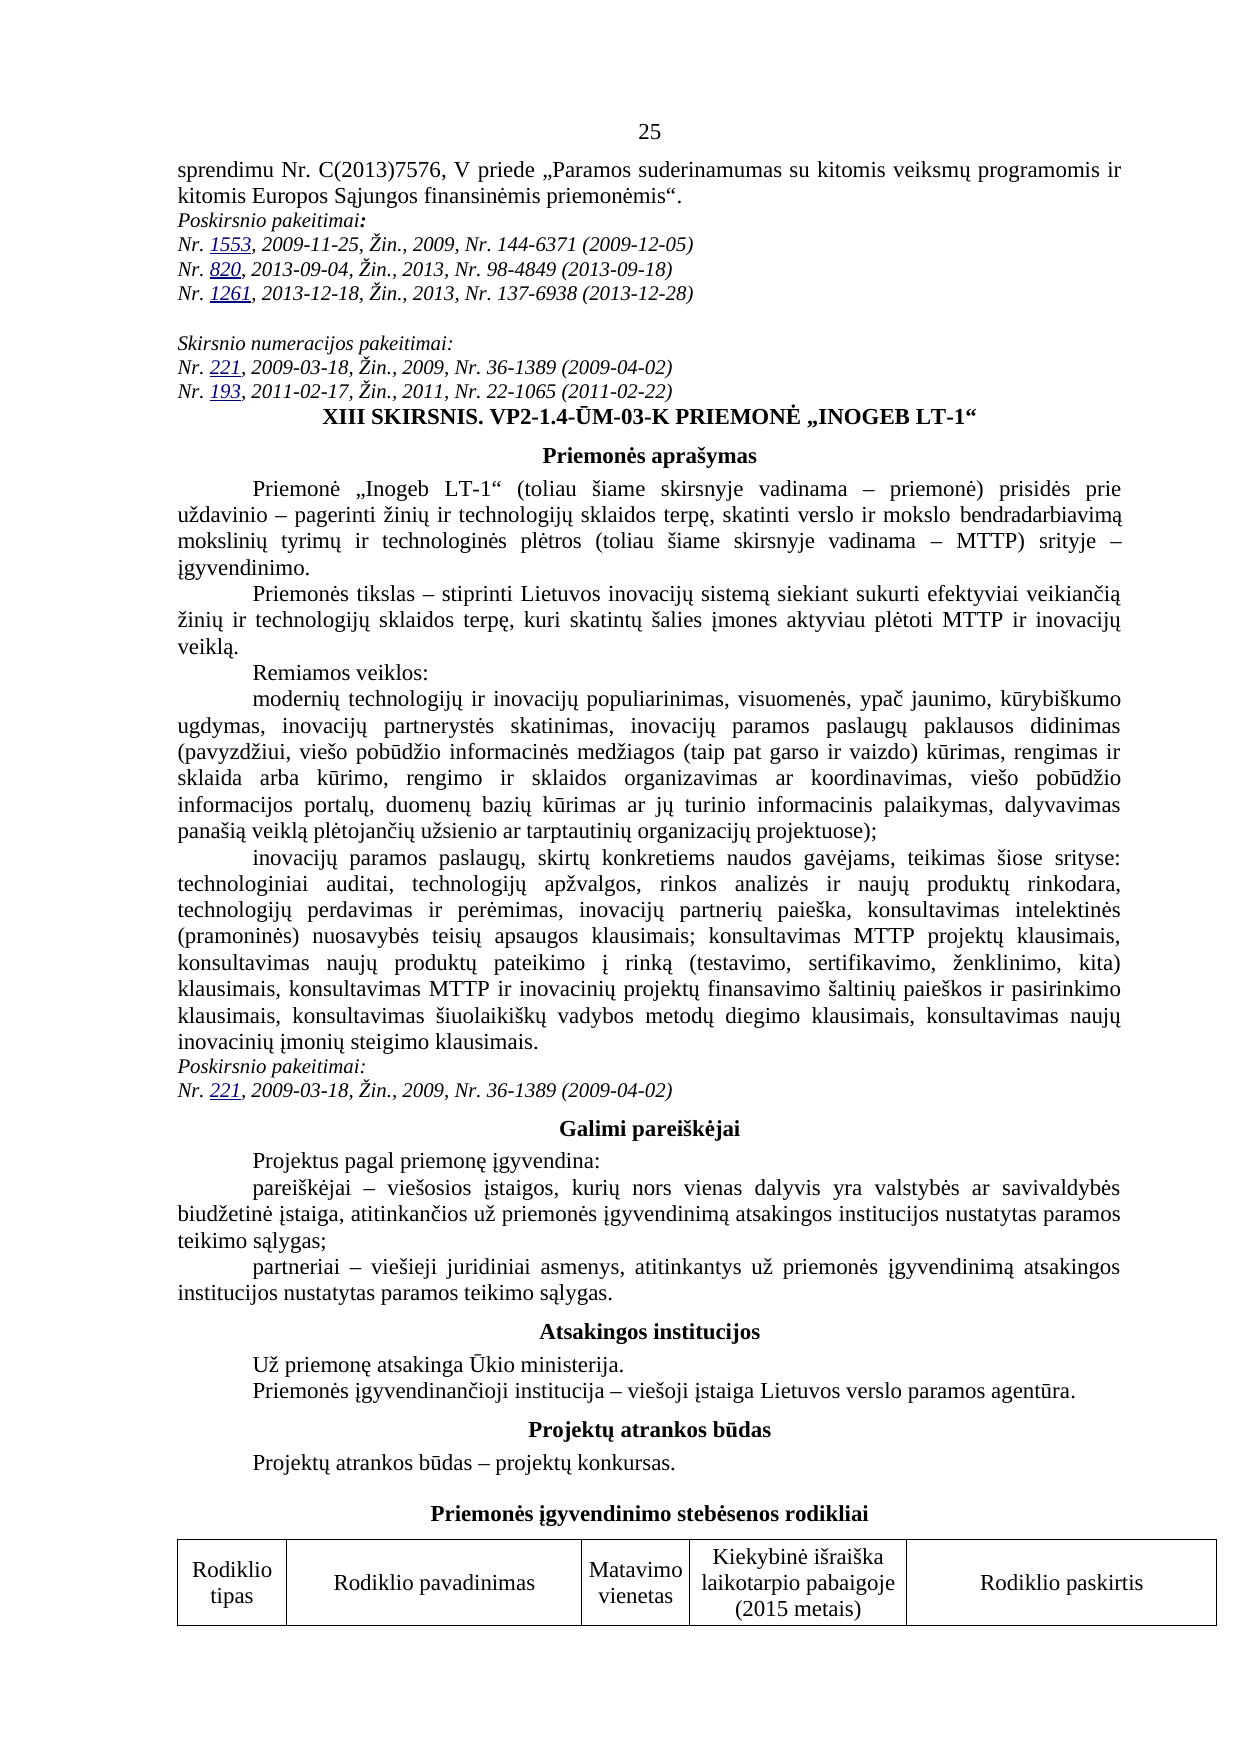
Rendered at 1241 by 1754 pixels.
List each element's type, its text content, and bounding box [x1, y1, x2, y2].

text Projektus pagal priemonę įgyvendina: [177, 1148, 1122, 1174]
text Poskirsnio pakeitimai: [177, 1054, 1122, 1078]
table_header Rodiklio tipas [178, 1540, 286, 1625]
table_header Rodiklio paskirtis [907, 1540, 1216, 1625]
subtitle XIII SKIRSNIS. VP2-1.4-ŪM-03-K priemonė „Inogeb LT-1“ [177, 403, 1122, 429]
text Priemonės tikslas – stiprinti Lietuvos inovacijų sistemą siekiant sukurti efektyviai veikiančią žinių ir technologijų sklaidos terpę, kuri skatintų šalies įmones aktyviau plėtoti MTTP ir inovacijų veiklą. [177, 580, 1122, 659]
text Nr. 820, 2013-09-04, Žin., 2013, Nr. 98-4849 (2013-09-18) [177, 256, 1122, 281]
subtitle Poskirsnio pakeitimai: [177, 208, 1122, 232]
text Nr. 221, 2009-03-18, Žin., 2009, Nr. 36-1389 (2009-04-02) [177, 355, 1122, 379]
text Galimi pareiškėjai [177, 1115, 1122, 1141]
text inovacijų paramos paslaugų, skirtų konkretiems naudos gavėjams, teikimas šiose srityse: technologiniai auditai, technologijų apžvalgos, rinkos analizės ir naujų produktų rinkodara, technologijų perdavimas ir perėmimas, inovacijų partnerių paieška, konsultavimas intelektinės (pramoninės) nuosavybės teisių apsaugos klausimais; konsultavimas MTTP projektų klausimais, konsultavimas naujų produktų pateikimo į rinką (testavimo, sertifikavimo, ženklinimo, kita) klausimais, konsultavimas MTTP ir inovacinių projektų finansavimo šaltinių paieškos ir pasirinkimo klausimais, konsultavimas šiuolaikiškų vadybos metodų diegimo klausimais, konsultavimas naujų inovacinių įmonių steigimo klausimais. [177, 843, 1122, 1054]
text sprendimu Nr. C(2013)7576, V priede „Paramos suderinamumas su kitomis veiksmų programomis ir kitomis Europos Sąjungos finansinėmis priemonėmis“. [177, 156, 1122, 208]
text Nr. 1553, 2009-11-25, Žin., 2009, Nr. 144-6371 (2009-12-05) [177, 232, 1122, 256]
text Projektų atrankos būdas [177, 1416, 1122, 1442]
table_header Matavimo vienetas [582, 1540, 689, 1625]
table_header Kiekybinė išraiška laikotarpio pabaigoje (2015 metais) [690, 1540, 906, 1625]
text partneriai – viešieji juridiniai asmenys, atitinkantys už priemonės įgyvendinimą atsakingos institucijos nustatytas paramos teikimo sąlygas. [177, 1253, 1122, 1306]
text Už priemonę atsakinga Ūkio ministerija. [177, 1351, 1122, 1377]
text modernių technologijų ir inovacijų populiarinimas, visuomenės, ypač jaunimo, kūrybiškumo ugdymas, inovacijų partnerystės skatinimas, inovacijų paramos paslaugų paklausos didinimas (pavyzdžiui, viešo pobūdžio informacinės medžiagos (taip pat garso ir vaizdo) kūrimas, rengimas ir sklaida arba kūrimo, rengimo ir sklaidos organizavimas ar koordinavimas, viešo pobūdžio informacijos portalų, duomenų bazių kūrimas ar jų turinio informacinis palaikymas, dalyvavimas panašią veiklą plėtojančių užsienio ar tarptautinių organizacijų projektuose); [177, 685, 1122, 843]
text Priemonės aprašymas [177, 442, 1122, 468]
text Priemonės įgyvendinančioji institucija – viešoji įstaiga Lietuvos verslo paramos agentūra. [177, 1377, 1122, 1403]
text Priemonė „Inogeb LT-1“ (toliau šiame skirsnyje vadinama – priemonė) prisidės prie uždavinio – pagerinti žinių ir technologijų sklaidos terpę, skatinti verslo ir mokslo bendradarbiavimą mokslinių tyrimų ir technologinės plėtros (toliau šiame skirsnyje vadinama – MTTP) srityje – įgyvendinimo. [177, 474, 1122, 580]
text Priemonės įgyvendinimo stebėsenos rodikliai [177, 1500, 1122, 1526]
text pareiškėjai – viešosios įstaigos, kurių nors vienas dalyvis yra valstybės ar savivaldybės biudžetinė įstaiga, atitinkančios už priemonės įgyvendinimą atsakingos institucijos nustatytas paramos teikimo sąlygas; [177, 1174, 1122, 1253]
text Nr. 193, 2011-02-17, Žin., 2011, Nr. 22-1065 (2011-02-22) [177, 379, 1122, 403]
table_header Rodiklio pavadinimas [287, 1540, 581, 1625]
text Nr. 221, 2009-03-18, Žin., 2009, Nr. 36-1389 (2009-04-02) [177, 1078, 1122, 1102]
text Atsakingos institucijos [177, 1318, 1122, 1344]
text Nr. 1261, 2013-12-18, Žin., 2013, Nr. 137-6938 (2013-12-28) [177, 281, 1122, 304]
text Remiamos veiklos: [177, 659, 1122, 685]
text Skirsnio numeracijos pakeitimai: [177, 331, 1122, 355]
text Projektų atrankos būdas – projektų konkursas. [177, 1449, 1122, 1475]
